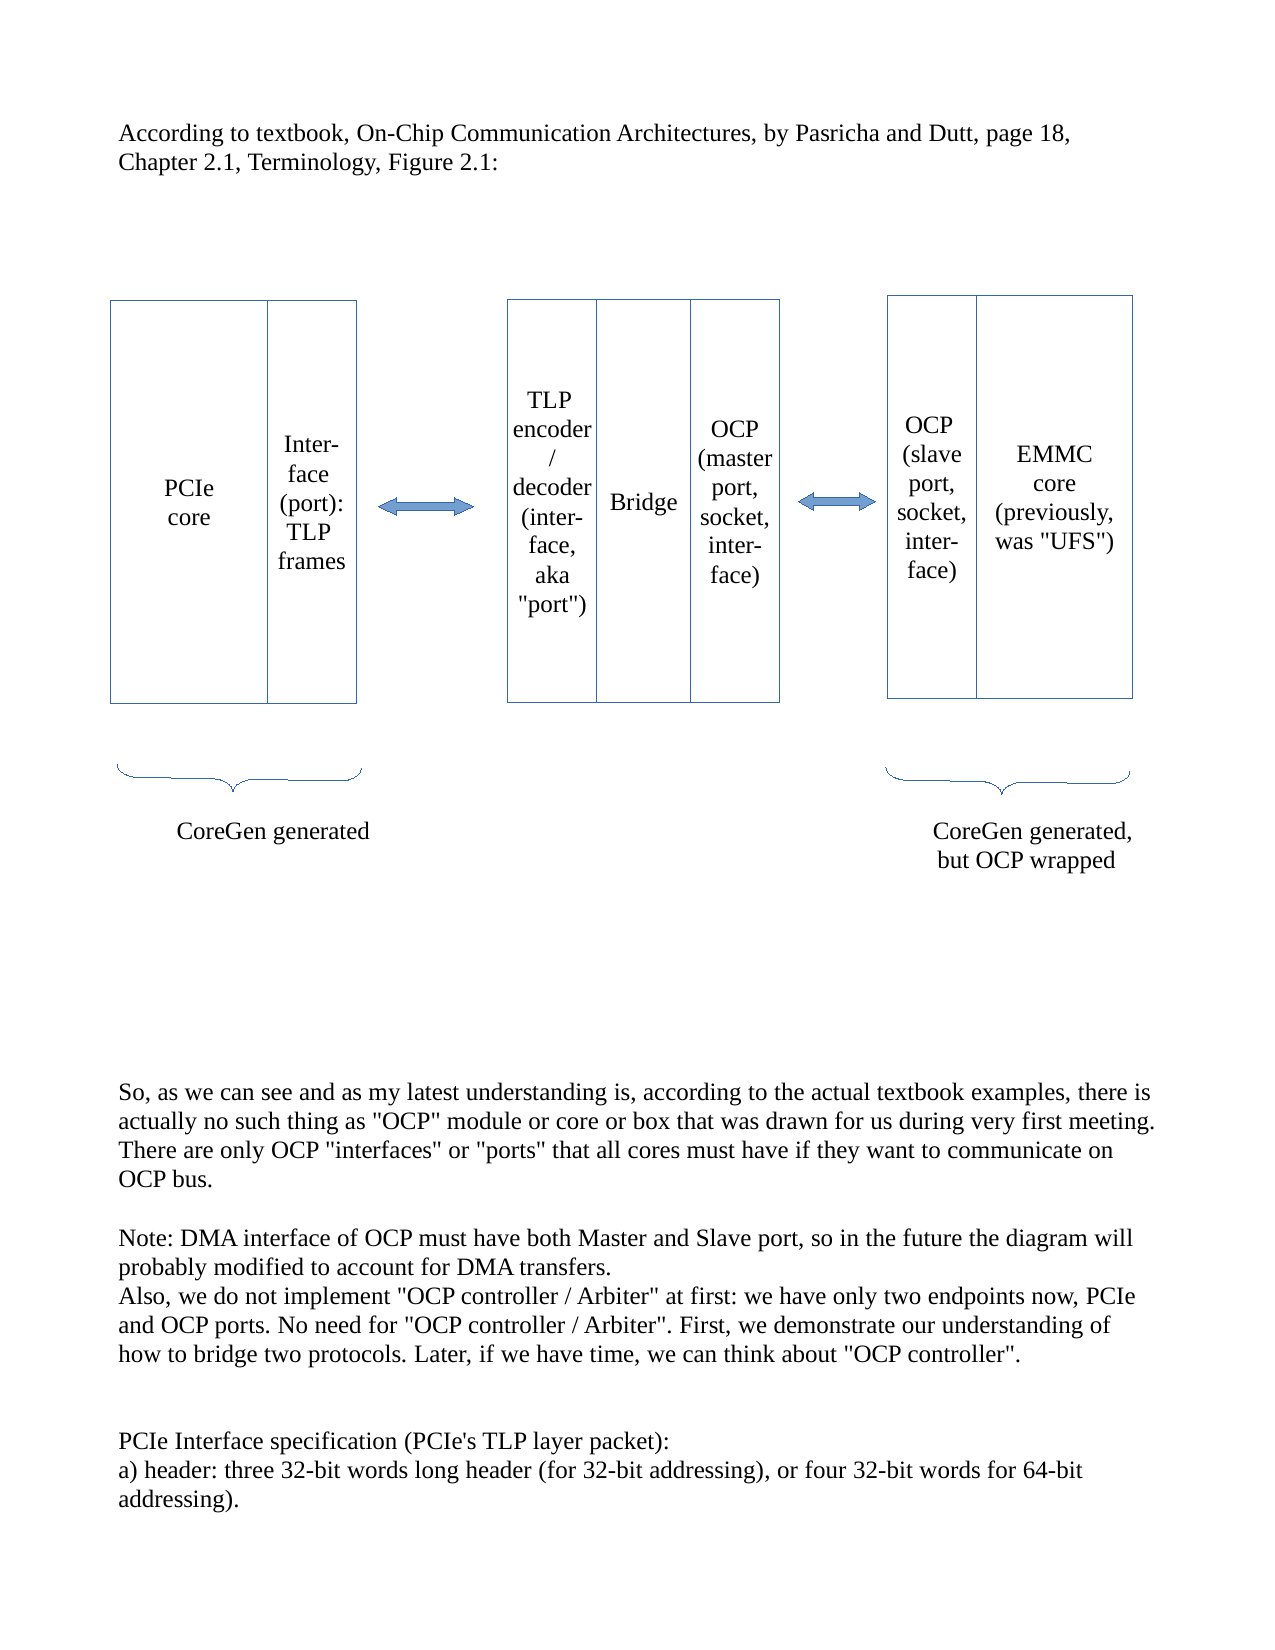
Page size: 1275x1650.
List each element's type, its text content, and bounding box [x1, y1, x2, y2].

text Note: DMA interface of OCP must have both Master and Slave port, so in the future the diagram will probably modified to account for DMA transfers. [118, 1222, 1157, 1281]
text but OCP wrapped [118, 845, 1157, 874]
text Also, we do not implement "OCP controller / Arbiter" at first: we have only two endpoints now, PCIe and OCP ports. No need for "OCP controller / Arbiter". First, we demonstrate our understanding of how to bridge two protocols. Later, if we have time, we can think about "OCP controller". [118, 1281, 1157, 1368]
text According to textbook, On-Chip Communication Architectures, by Pasricha and Dutt, page 18, Chapter 2.1, Terminology, Figure 2.1: [118, 118, 1157, 176]
text PCIe Interface specification (PCIe's TLP layer packet): [118, 1426, 1157, 1455]
text There are only OCP "interfaces" or "ports" that all cores must have if they want to communicate on OCP bus. [118, 1135, 1157, 1193]
text CoreGen generated CoreGen generated, [118, 816, 1157, 845]
text a) header: three 32-bit words long header (for 32-bit addressing), or four 32-bit words for 64-bit addressing). [118, 1455, 1157, 1513]
text So, as we can see and as my latest understanding is, according to the actual textbook examples, there is actually no such thing as "OCP" module or core or box that was drawn for us during very first meeting. [118, 1077, 1157, 1135]
